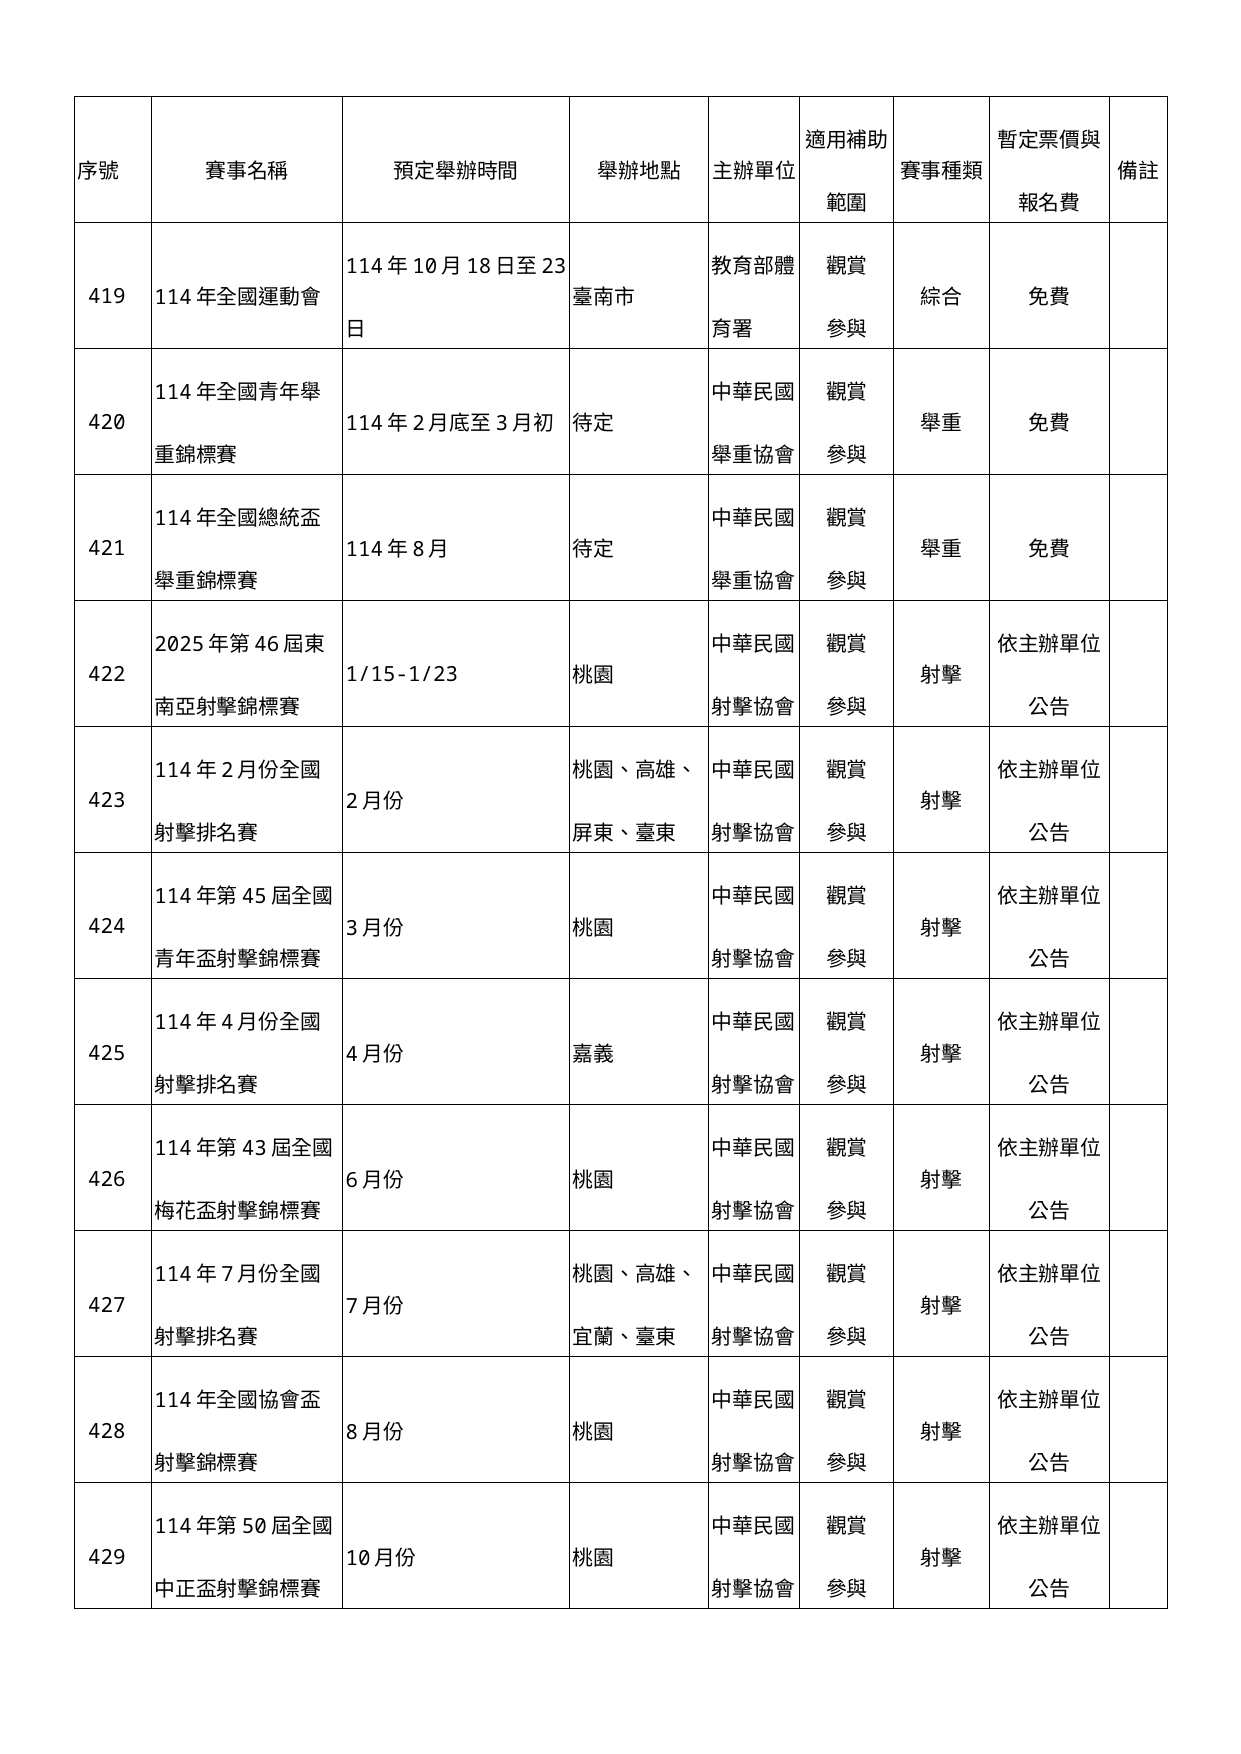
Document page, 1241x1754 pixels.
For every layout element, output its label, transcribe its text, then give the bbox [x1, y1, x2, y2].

table_header 暫定票價與報名費 [990, 97, 1109, 222]
table_cell 114年全國總統盃舉重錦標賽 [152, 475, 342, 600]
table_cell 114年全國運動會 [152, 223, 342, 348]
table_cell 臺南市 [570, 223, 708, 348]
table_cell 中華民國射擊協會 [709, 1483, 799, 1608]
table_cell 待定 [570, 475, 708, 600]
table_cell [75, 979, 151, 1104]
table_cell 觀賞 參與 [800, 1357, 893, 1482]
table_cell 2025年第46屆東南亞射擊錦標賽 [152, 601, 342, 726]
table_cell [1110, 1357, 1167, 1482]
table_cell 依主辦單位公告 [990, 601, 1109, 726]
table_cell 觀賞 參與 [800, 349, 893, 474]
table_cell 免費 [990, 349, 1109, 474]
table_cell 3月份 [343, 853, 569, 978]
table_header 賽事名稱 [152, 97, 342, 222]
table_cell 114年8月 [343, 475, 569, 600]
table_cell 桃園 [570, 853, 708, 978]
table_cell 射擊 [894, 853, 989, 978]
table_cell [1110, 979, 1167, 1104]
table_cell 觀賞 參與 [800, 853, 893, 978]
table_cell 觀賞 參與 [800, 223, 893, 348]
table_cell 中華民國射擊協會 [709, 727, 799, 852]
table_cell [75, 1357, 151, 1482]
table_cell 觀賞 參與 [800, 979, 893, 1104]
table_cell [75, 727, 151, 852]
table_cell 教育部體育署 [709, 223, 799, 348]
table_cell [75, 601, 151, 726]
table_cell [75, 1231, 151, 1356]
table_cell 舉重 [894, 475, 989, 600]
table_cell 依主辦單位公告 [990, 853, 1109, 978]
table_cell [1110, 349, 1167, 474]
table_cell [75, 1483, 151, 1608]
table_cell 中華民國射擊協會 [709, 1357, 799, 1482]
table_cell 依主辦單位公告 [990, 1357, 1109, 1482]
table_cell 7月份 [343, 1231, 569, 1356]
table_cell 114年第43屆全國梅花盃射擊錦標賽 [152, 1105, 342, 1230]
table_cell 中華民國射擊協會 [709, 1105, 799, 1230]
table_cell 桃園 [570, 1483, 708, 1608]
table_cell 114年7月份全國射擊排名賽 [152, 1231, 342, 1356]
table_cell [1110, 475, 1167, 600]
table_cell [1110, 1231, 1167, 1356]
table_cell 射擊 [894, 727, 989, 852]
table_cell 中華民國舉重協會 [709, 475, 799, 600]
table_header 舉辦地點 [570, 97, 708, 222]
table_cell 6月份 [343, 1105, 569, 1230]
table_cell 114年2月底至3月初 [343, 349, 569, 474]
table_cell 射擊 [894, 1357, 989, 1482]
table_cell 4月份 [343, 979, 569, 1104]
table_cell 依主辦單位公告 [990, 1483, 1109, 1608]
table_cell 依主辦單位公告 [990, 727, 1109, 852]
table_cell 中華民國射擊協會 [709, 979, 799, 1104]
table_cell 觀賞 參與 [800, 1483, 893, 1608]
table_cell [1110, 601, 1167, 726]
table_cell 免費 [990, 223, 1109, 348]
table_cell 觀賞 參與 [800, 1231, 893, 1356]
table_cell 桃園 [570, 1105, 708, 1230]
table_cell 桃園、高雄、屏東、臺東 [570, 727, 708, 852]
table_cell 依主辦單位公告 [990, 1231, 1109, 1356]
table_header 主辦單位 [709, 97, 799, 222]
table_cell 射擊 [894, 1231, 989, 1356]
table_cell 114年全國青年舉重錦標賽 [152, 349, 342, 474]
table_cell 觀賞 參與 [800, 475, 893, 600]
table_cell [75, 475, 151, 600]
table_cell 114年10月18日至23日 [343, 223, 569, 348]
table_cell 114年全國協會盃射擊錦標賽 [152, 1357, 342, 1482]
table_cell 中華民國射擊協會 [709, 1231, 799, 1356]
table_cell 中華民國舉重協會 [709, 349, 799, 474]
table_cell 10月份 [343, 1483, 569, 1608]
table_header 適用補助範圍 [800, 97, 893, 222]
table_cell 射擊 [894, 1105, 989, 1230]
table_cell 舉重 [894, 349, 989, 474]
table_cell 中華民國射擊協會 [709, 853, 799, 978]
table_header 序號 [75, 97, 151, 222]
table_cell [75, 853, 151, 978]
table_cell 觀賞 參與 [800, 1105, 893, 1230]
table_cell [1110, 727, 1167, 852]
table_cell 待定 [570, 349, 708, 474]
table_cell 中華民國射擊協會 [709, 601, 799, 726]
table_header 預定舉辦時間 [343, 97, 569, 222]
table_cell [75, 223, 151, 348]
table_cell 桃園、高雄、宜蘭、臺東 [570, 1231, 708, 1356]
table_cell 免費 [990, 475, 1109, 600]
table_cell 2月份 [343, 727, 569, 852]
table_cell [75, 1105, 151, 1230]
table_cell 114年4月份全國射擊排名賽 [152, 979, 342, 1104]
table_cell 8月份 [343, 1357, 569, 1482]
table_cell [1110, 853, 1167, 978]
table_cell [1110, 1105, 1167, 1230]
table_cell 依主辦單位公告 [990, 979, 1109, 1104]
table_cell 114年第50屆全國中正盃射擊錦標賽 [152, 1483, 342, 1608]
table_cell 觀賞 參與 [800, 727, 893, 852]
table_cell 射擊 [894, 601, 989, 726]
table_cell 1/15-1/23 [343, 601, 569, 726]
table_cell 桃園 [570, 1357, 708, 1482]
table_header 賽事種類 [894, 97, 989, 222]
table_cell 嘉義 [570, 979, 708, 1104]
table_cell [1110, 223, 1167, 348]
table_cell 114年第45屆全國青年盃射擊錦標賽 [152, 853, 342, 978]
table_cell 射擊 [894, 979, 989, 1104]
table_cell [75, 349, 151, 474]
table_cell 依主辦單位公告 [990, 1105, 1109, 1230]
table_cell 114年2月份全國射擊排名賽 [152, 727, 342, 852]
table_cell 綜合 [894, 223, 989, 348]
table_cell 射擊 [894, 1483, 989, 1608]
table_cell 桃園 [570, 601, 708, 726]
table_header 備註 [1110, 97, 1167, 222]
table_cell [1110, 1483, 1167, 1608]
table_cell 觀賞 參與 [800, 601, 893, 726]
